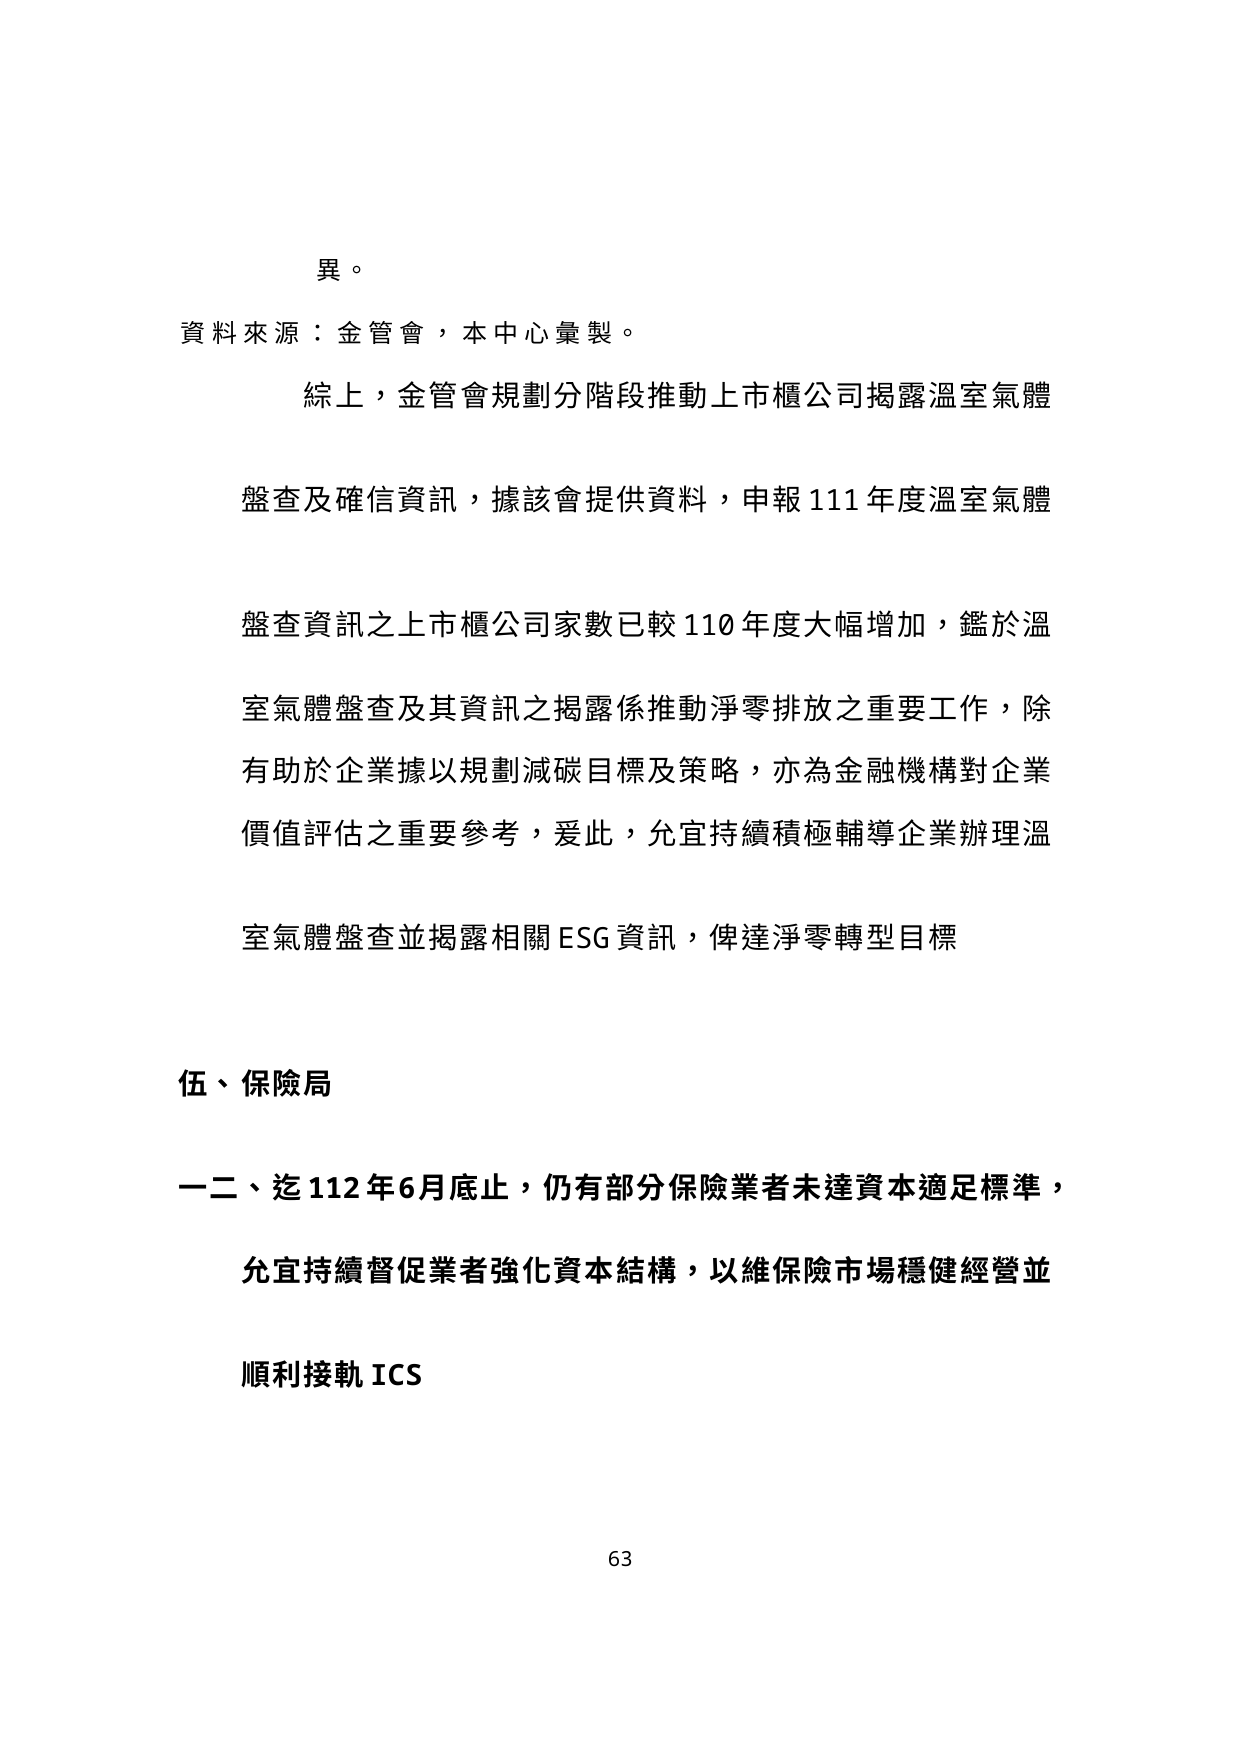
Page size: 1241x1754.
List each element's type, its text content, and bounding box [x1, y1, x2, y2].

text 綜上，金管會規劃分階段推動上市櫃公司揭露溫室氣體盤查及確信資訊，據該會提供資料，申報111年度溫室氣體盤查資訊之上市櫃公司家數已較110年度大幅增加，鑑於溫室氣體盤查及其資訊之揭露係推動淨零排放之重要工作，除有助於企業據以規劃減碳目標及策略，亦為金融機構對企業價值評估之重要參考，爰此，允宜持續積極輔導企業辦理溫室氣體盤查並揭露相關ESG資訊，俾達淨零轉型目標 [236, 352, 1063, 977]
text 異。 [177, 227, 1122, 290]
text 伍、保險局 [177, 1040, 1063, 1102]
text 資料來源：金管會，本中心彙製。 [177, 290, 1063, 352]
text 一二、迄112年6月底止，仍有部分保險業者未達資本適足標準，允宜持續督促業者強化資本結構，以維保險市場穩健經營並順利接軌ICS [177, 1102, 1063, 1415]
